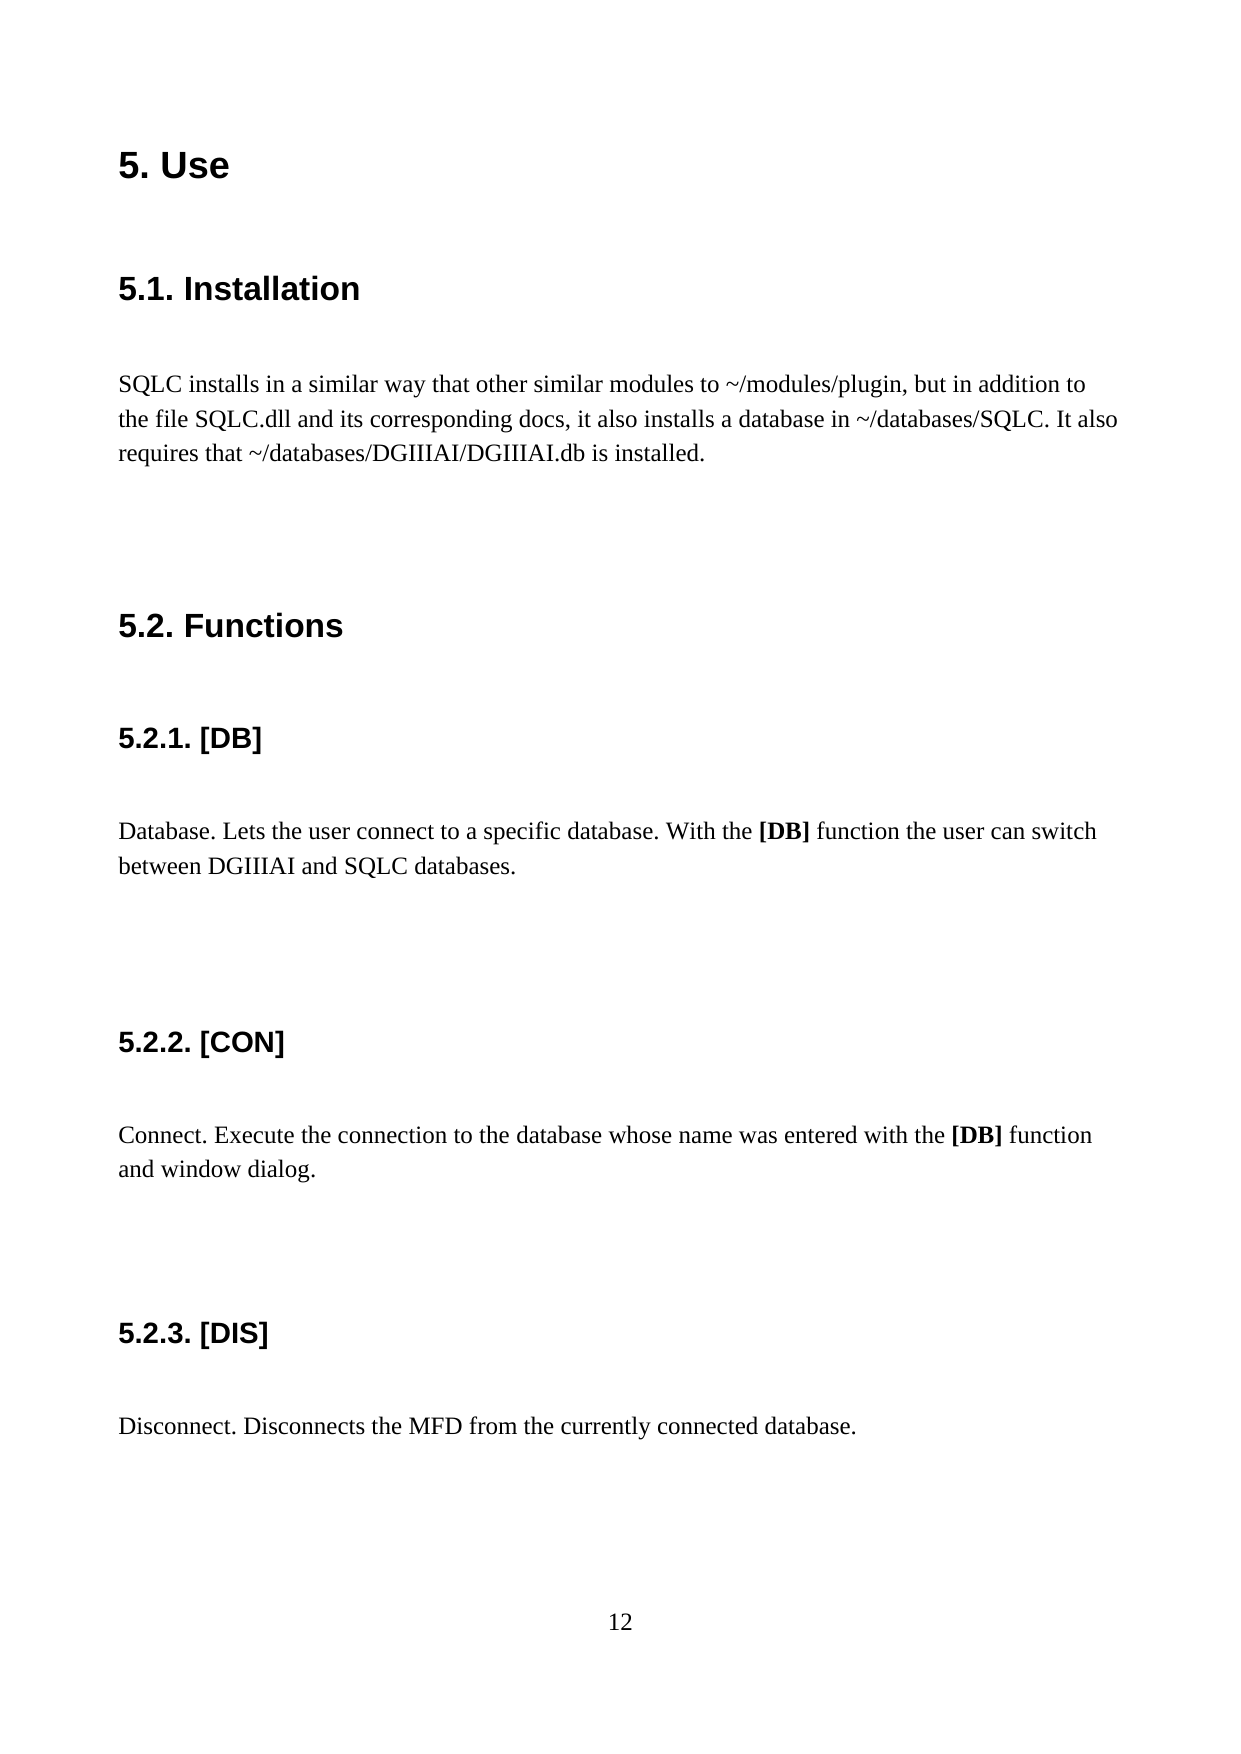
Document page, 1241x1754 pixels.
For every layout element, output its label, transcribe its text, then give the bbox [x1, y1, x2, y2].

subtitle 5.2.1. [DB] [118, 721, 1122, 755]
subtitle 5.2. Functions [118, 606, 1122, 645]
subtitle 5.1. Installation [118, 269, 1122, 308]
text Database. Lets the user connect to a specific database. With the [DB] function the user can switch between DGIIIAI and SQLC databases. [118, 816, 1122, 880]
subtitle 5. Use [118, 143, 1122, 187]
subtitle 5.2.2. [CON] [118, 1024, 1122, 1058]
text Disconnect. Disconnects the MFD from the currently connected database. [118, 1411, 1122, 1440]
text SQLC installs in a similar way that other similar modules to ~/modules/plugin, but in addition to the file SQLC.dll and its corresponding docs, it also installs a database in ~/databases/SQLC. It also requires that ~/databases/DGIIIAI/DGIIIAI.db is installed. [118, 369, 1122, 467]
subtitle 5.2.3. [DIS] [118, 1316, 1122, 1350]
text Connect. Execute the connection to the database whose name was entered with the [DB] function and window dialog. [118, 1120, 1122, 1183]
